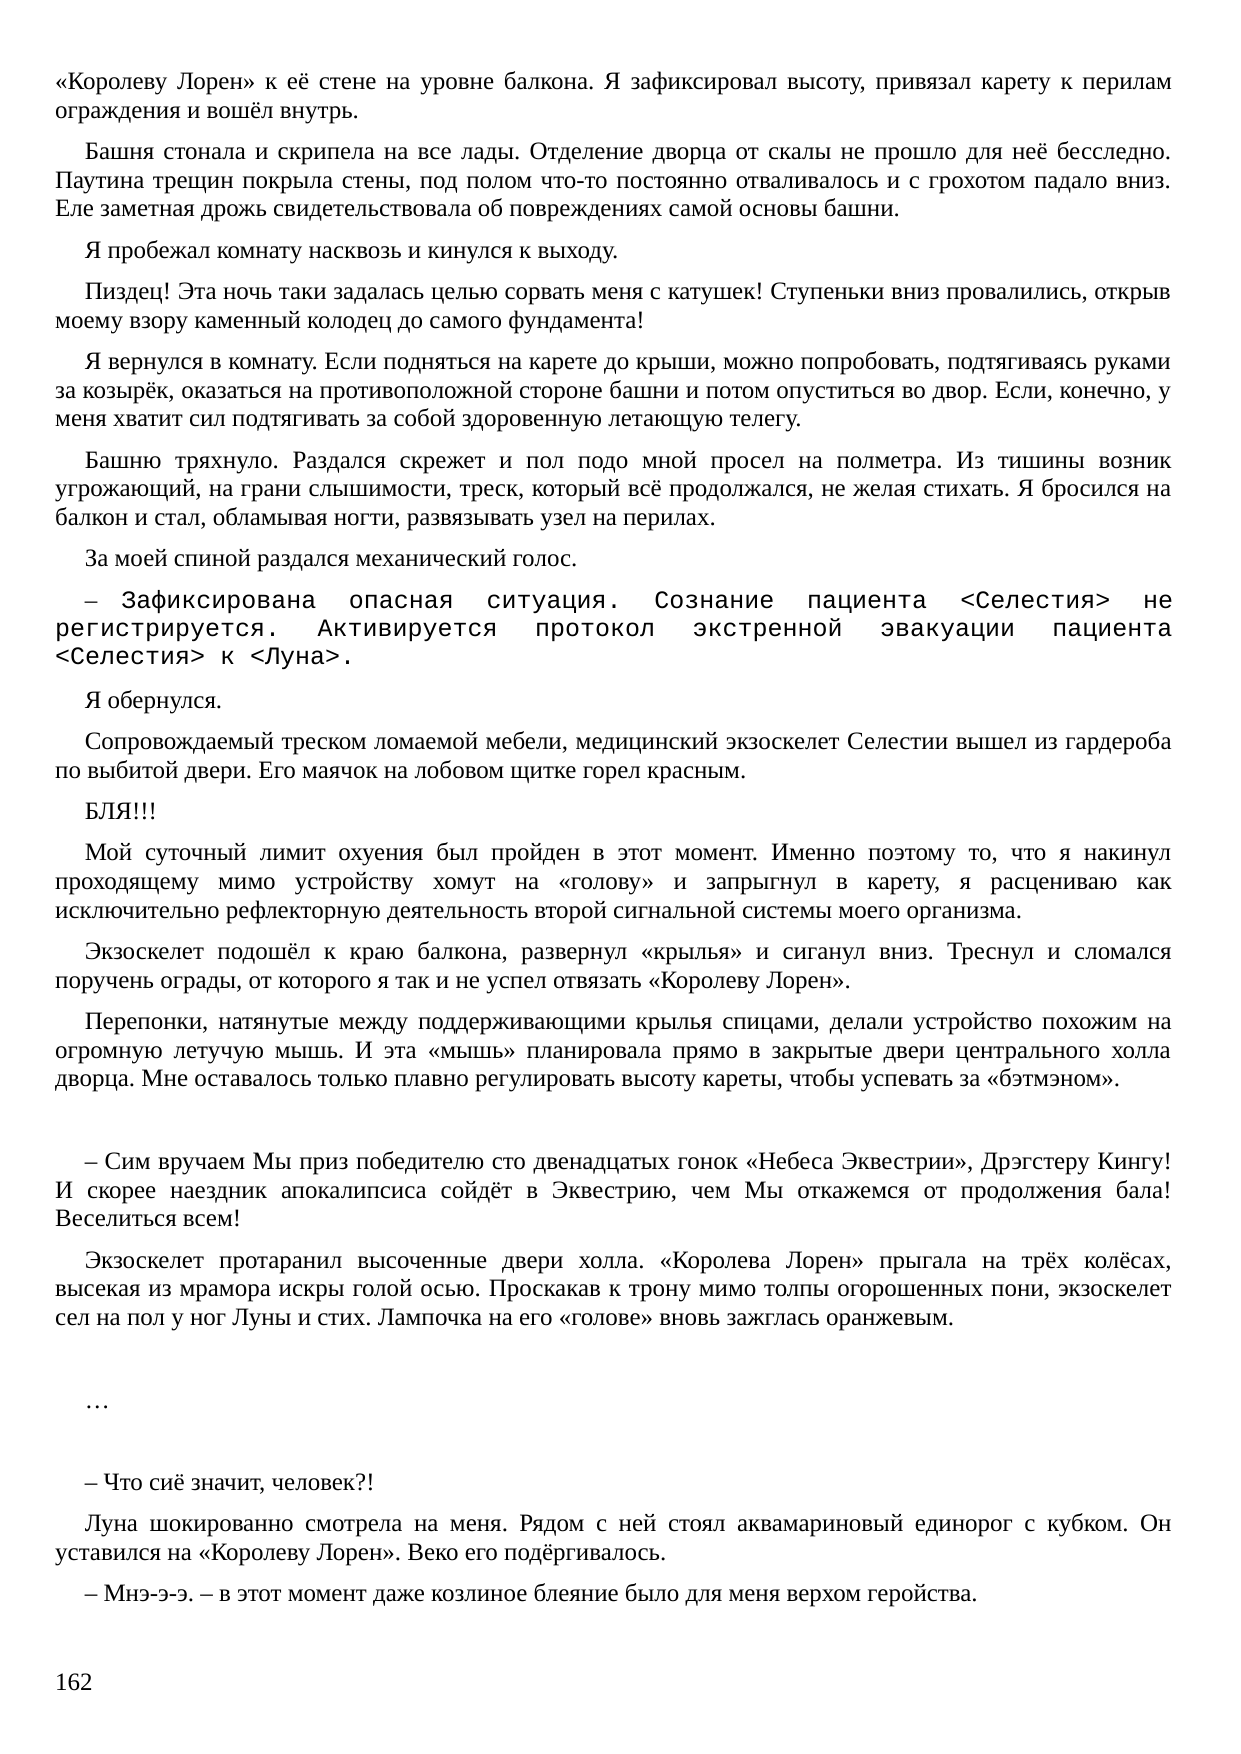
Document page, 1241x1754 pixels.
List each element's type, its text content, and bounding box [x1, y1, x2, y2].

text БЛЯ!!! [55, 796, 1173, 825]
text Башня стонала и скрипела на все лады. Отделение дворца от скалы не прошло для неё бесследно. Паутина трещин покрыла стены, под полом что-то постоянно отваливалось и с грохотом падало вниз. Еле заметная дрожь свидетельствовала об повреждениях самой основы башни. [55, 136, 1173, 222]
text Мой суточный лимит охуения был пройден в этот момент. Именно поэтому то, что я накинул проходящему мимо устройству хомут на «голову» и запрыгнул в карету, я расцениваю как исключительно рефлекторную деятельность второй сигнальной системы моего организма. [55, 837, 1173, 923]
text Я обернулся. [55, 685, 1173, 713]
text Экзоскелет протаранил высоченные двери холла. «Королева Лорен» прыгала на трёх колёсах, высекая из мрамора искры голой осью. Проскакав к трону мимо толпы огорошенных пони, экзоскелет сел на пол у ног Луны и стих. Лампочка на его «голове» вновь зажглась оранжевым. [55, 1245, 1173, 1331]
text Башню тряхнуло. Раздался скрежет и пол подо мной просел на полметра. Из тишины возник угрожающий, на грани слышимости, треск, который всё продолжался, не желая стихать. Я бросился на балкон и стал, обламывая ногти, развязывать узел на перилах. [55, 445, 1173, 531]
text За моей спиной раздался механический голос. [55, 543, 1173, 572]
text – Что сиё значит, человек?! [55, 1467, 1173, 1496]
text … [55, 1385, 1173, 1413]
text Луна шокированно смотрела на меня. Рядом с ней стоял аквамариновый единорог с кубком. Он уставился на «Королеву Лорен». Веко его подёргивалось. [55, 1508, 1173, 1566]
text «Королеву Лорен» к её стене на уровне балкона. Я зафиксировал высоту, привязал карету к перилам ограждения и вошёл внутрь. [55, 66, 1173, 123]
text – Мнэ-э-э. – в этот момент даже козлиное блеяние было для меня верхом геройства. [55, 1578, 1173, 1607]
text Экзоскелет подошёл к краю балкона, развернул «крылья» и сиганул вниз. Треснул и сломался поручень ограды, от которого я так и не успел отвязать «Королеву Лорен». [55, 936, 1173, 993]
text – Сим вручаем Мы приз победителю сто двенадцатых гонок «Небеса Эквестрии», Дрэгстеру Кингу! И скорее наездник апокалипсиса сойдёт в Эквестрию, чем Мы откажемся от продолжения бала! Веселиться всем! [55, 1146, 1173, 1232]
text Перепонки, натянутые между поддерживающими крылья спицами, делали устройство похожим на огромную летучую мышь. И эта «мышь» планировала прямо в закрытые двери центрального холла дворца. Мне оставалось только плавно регулировать высоту кареты, чтобы успевать за «бэтмэном». [55, 1006, 1173, 1092]
text Сопровождаемый треском ломаемой мебели, медицинский экзоскелет Селестии вышел из гардероба по выбитой двери. Его маячок на лобовом щитке горел красным. [55, 726, 1173, 783]
text Я вернулся в комнату. Если подняться на карете до крыши, можно попробовать, подтягиваясь руками за козырёк, оказаться на противоположной стороне башни и потом опуститься во двор. Если, конечно, у меня хватит сил подтягивать за собой здоровенную летающую телегу. [55, 346, 1173, 432]
text Я пробежал комнату насквозь и кинулся к выходу. [55, 235, 1173, 263]
text Пиздец! Эта ночь таки задалась целью сорвать меня с катушек! Ступеньки вниз провалились, открыв моему взору каменный колодец до самого фундамента! [55, 276, 1173, 333]
text – Зафиксирована опасная ситуация. Сознание пациента <Селестия> не регистрируется. Активируется протокол экстренной эвакуации пациента <Селестия> к <Луна>. [55, 585, 1173, 672]
